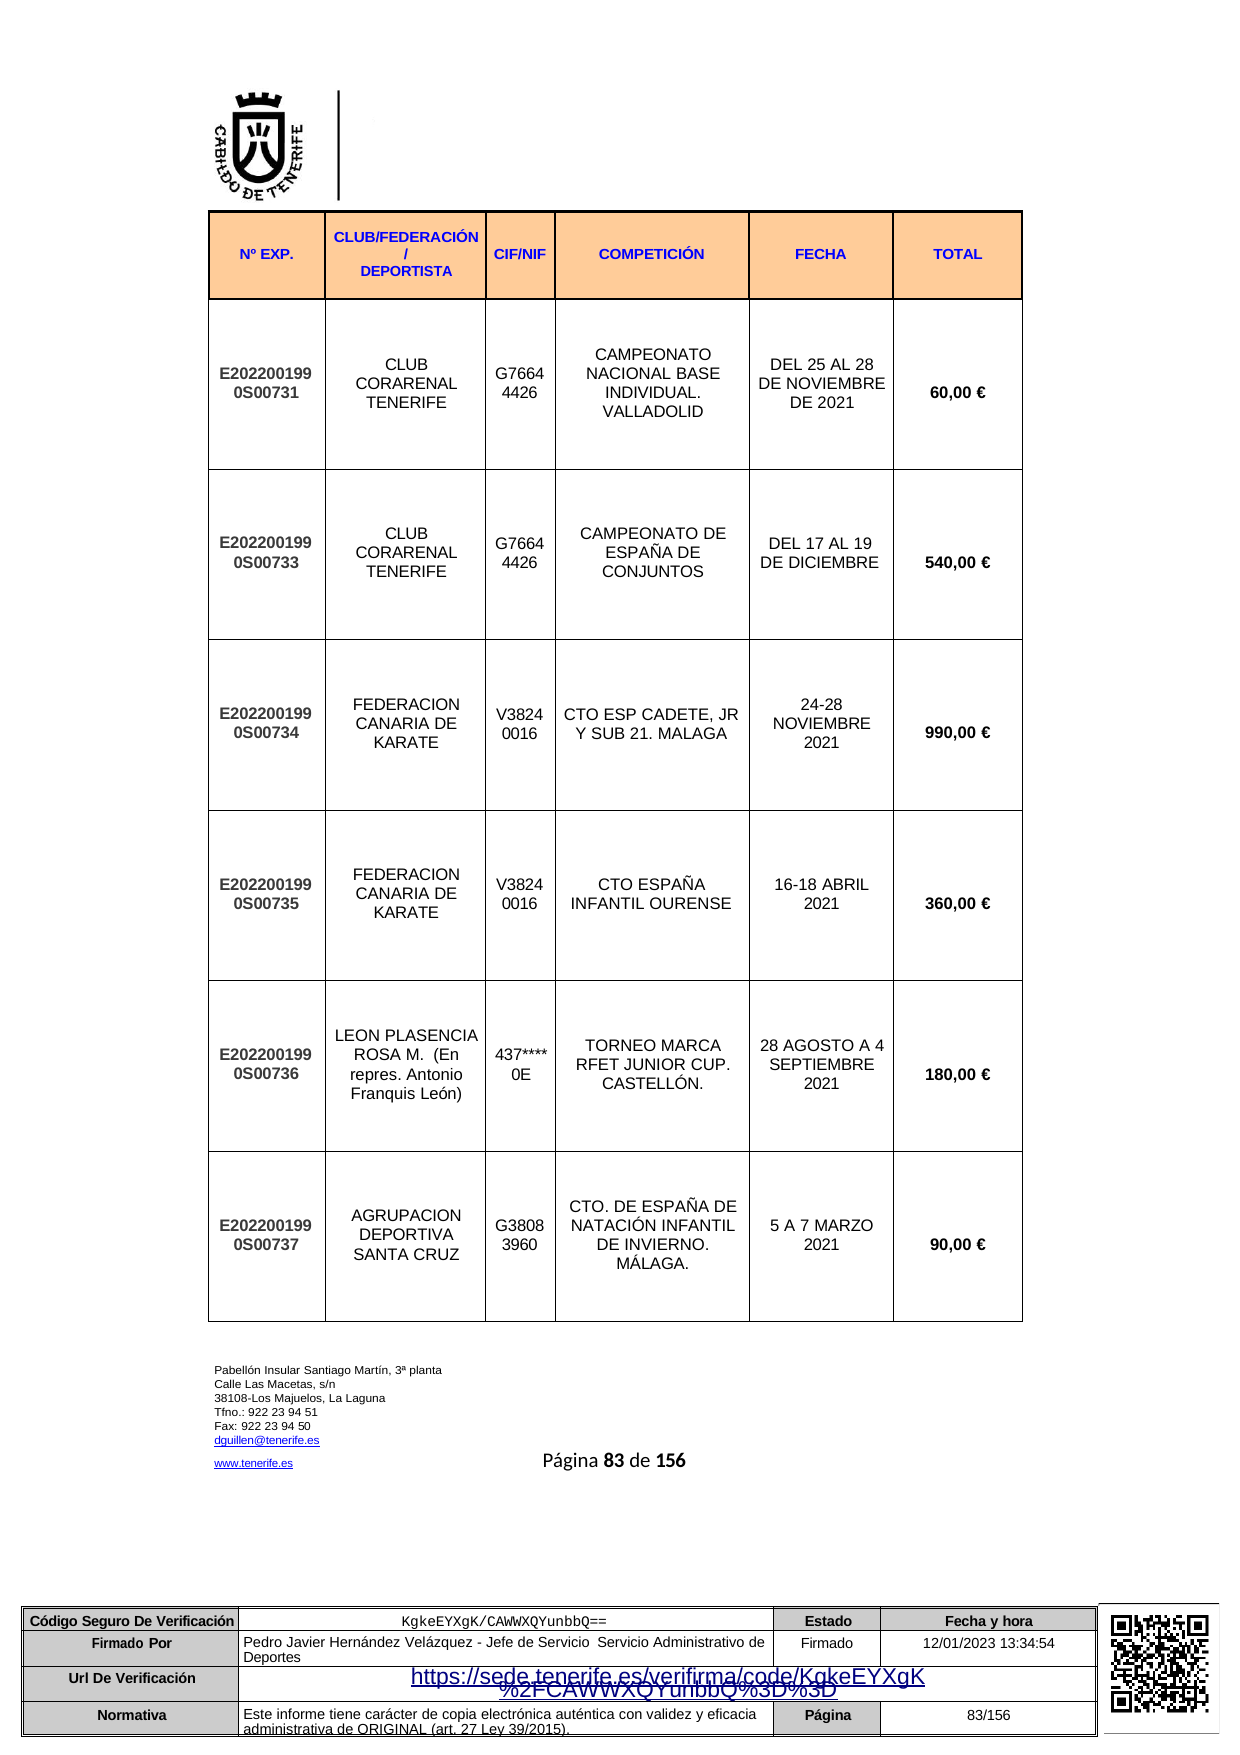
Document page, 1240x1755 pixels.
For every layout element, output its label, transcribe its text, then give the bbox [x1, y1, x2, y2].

table_header COMPETICIÓN [556, 213, 748, 298]
text 38108-Los Majuelos, La Laguna Tfno.: 922 23 94 51 [214, 1392, 413, 1419]
table_cell CLUB CORARENAL TENERIFE [326, 300, 485, 468]
table_cell E202200199 0S00731 [209, 300, 325, 468]
table_cell 437**** 0E [486, 981, 555, 1151]
table_header TOTAL [894, 213, 1021, 298]
text Pabellón Insular Santiago Martín, 3ª planta Calle Las Macetas, s/n [214, 1364, 467, 1391]
table_cell 990,00 € [894, 640, 1022, 810]
table_cell FEDERACION CANARIA DE KARATE [326, 811, 485, 980]
table_cell E202200199 0S00734 [209, 640, 325, 810]
table_cell FEDERACION CANARIA DE KARATE [326, 640, 485, 810]
table_cell DEL 17 AL 19 DE DICIEMBRE [750, 470, 893, 639]
table_cell 180,00 € [894, 981, 1022, 1151]
table_cell E202200199 0S00735 [209, 811, 325, 980]
table_header Nº EXP. [210, 213, 324, 298]
table_cell G7664 4426 [486, 470, 555, 639]
table_cell TORNEO MARCA RFET JUNIOR CUP. CASTELLÓN. [556, 981, 749, 1151]
table_cell CLUB CORARENAL TENERIFE [326, 470, 485, 639]
table_cell 5 A 7 MARZO 2021 [750, 1152, 893, 1321]
text dguillen@tenerife.es [214, 1434, 1110, 1447]
table_cell G3808 3960 [486, 1152, 555, 1321]
table_cell 28 AGOSTO A 4 SEPTIEMBRE 2021 [750, 981, 893, 1151]
table_cell 540,00 € [894, 470, 1022, 639]
table_cell 90,00 € [894, 1152, 1022, 1321]
table_cell 24-28 NOVIEMBRE 2021 [750, 640, 893, 810]
table_cell CTO. DE ESPAÑA DE NATACIÓN INFANTIL DE INVIERNO. MÁLAGA. [556, 1152, 749, 1321]
table_cell AGRUPACION DEPORTIVA SANTA CRUZ [326, 1152, 485, 1321]
table_cell CAMPEONATO NACIONAL BASE INDIVIDUAL. VALLADOLID [556, 300, 749, 468]
table_header CIF/NIF [487, 213, 554, 298]
table_cell CAMPEONATO DE ESPAÑA DE CONJUNTOS [556, 470, 749, 639]
table_cell V3824 0016 [486, 640, 555, 810]
table_cell 16-18 ABRIL 2021 [750, 811, 893, 980]
text Fax: 922 23 94 50 [214, 1419, 1110, 1433]
table_cell CTO ESP CADETE, JR Y SUB 21. MALAGA [556, 640, 749, 810]
table_cell G7664 4426 [486, 300, 555, 468]
table_header FECHA [750, 213, 892, 298]
table_cell DEL 25 AL 28 DE NOVIEMBRE DE 2021 [750, 300, 893, 468]
table_header CLUB/FEDERACIÓN / DEPORTISTA [326, 213, 485, 298]
text www.tenerife.es Página 83 de 156 [214, 1447, 1110, 1472]
table_cell E202200199 0S00736 [209, 981, 325, 1151]
table_cell V3824 0016 [486, 811, 555, 980]
table_cell E202200199 0S00733 [209, 470, 325, 639]
table_cell LEON PLASENCIA ROSA M. (En repres. Antonio Franquis León) [326, 981, 485, 1151]
table_cell 360,00 € [894, 811, 1022, 980]
table_cell 60,00 € [894, 300, 1022, 468]
table_cell E202200199 0S00737 [209, 1152, 325, 1321]
table_cell CTO ESPAÑA INFANTIL OURENSE [556, 811, 749, 980]
